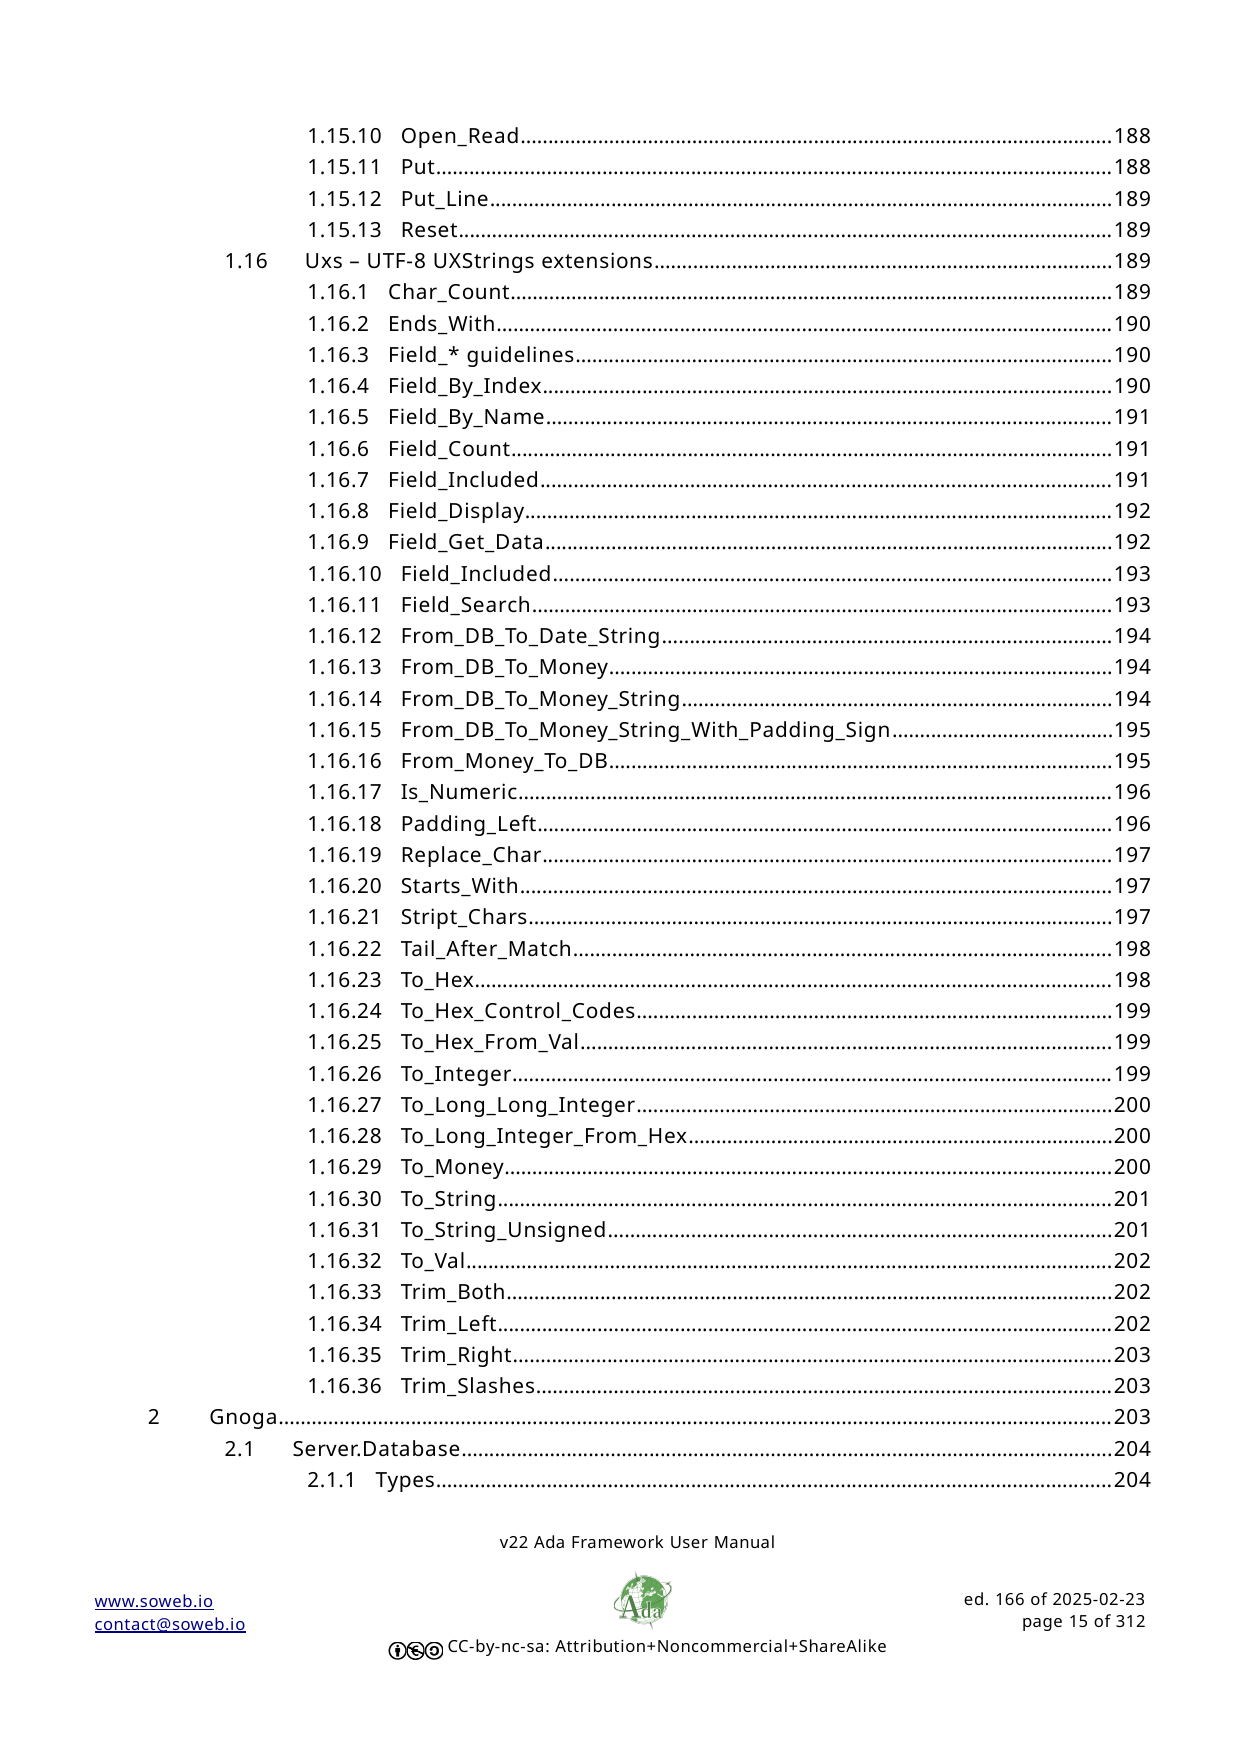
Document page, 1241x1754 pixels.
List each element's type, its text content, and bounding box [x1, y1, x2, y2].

text 1.16.17 Is_Numeric 196 [307, 775, 1152, 806]
picture [388, 1642, 443, 1660]
text 1.16.30 To_String 201 [307, 1181, 1152, 1212]
text 1.16.8 Field_Display 192 [307, 493, 1152, 525]
text 1.16.1 Char_Count 189 [307, 275, 1152, 306]
text 1.16.7 Field_Included 191 [307, 462, 1152, 493]
text 2.1 Server.Database 204 [224, 1431, 1152, 1462]
text 1.16.33 Trim_Both 202 [307, 1275, 1152, 1306]
text 1.16.21 Stript_Chars 197 [307, 900, 1152, 931]
text 1.16.6 Field_Count 191 [307, 431, 1152, 462]
text 1.16.5 Field_By_Name 191 [307, 400, 1152, 431]
text 1.16.20 Starts_With 197 [307, 868, 1152, 900]
text 1.16.18 Padding_Left 196 [307, 806, 1152, 837]
text 1.16.25 To_Hex_From_Val 199 [307, 1025, 1152, 1056]
picture [613, 1571, 672, 1630]
text 1.15.12 Put_Line 189 [307, 181, 1152, 212]
text 1.16.3 Field_* guidelines 190 [307, 337, 1152, 368]
text 1.16.16 From_Money_To_DB 195 [307, 743, 1152, 775]
text 1.16.22 Tail_After_Match 198 [307, 931, 1152, 962]
text 1.16.36 Trim_Slashes 203 [307, 1368, 1152, 1400]
text 1.16.34 Trim_Left 202 [307, 1306, 1152, 1337]
text 1.16.35 Trim_Right 203 [307, 1337, 1152, 1368]
text 1.16.28 To_Long_Integer_From_Hex 200 [307, 1118, 1152, 1150]
text 1.16.2 Ends_With 190 [307, 306, 1152, 337]
text 1.15.11 Put 188 [307, 150, 1152, 181]
text 1.16.24 To_Hex_Control_Codes 199 [307, 993, 1152, 1025]
text 1.16.10 Field_Included 193 [307, 556, 1152, 587]
text 1.16.26 To_Integer 199 [307, 1056, 1152, 1087]
text 1.16.27 To_Long_Long_Integer 200 [307, 1087, 1152, 1118]
text 1.15.10 Open_Read 188 [307, 118, 1152, 150]
text 1.16.31 To_String_Unsigned 201 [307, 1212, 1152, 1243]
text 2.1.1 Types 204 [307, 1462, 1152, 1493]
text 1.16.14 From_DB_To_Money_String 194 [307, 681, 1152, 712]
text 1.15.13 Reset 189 [307, 212, 1152, 243]
text 1.16.29 To_Money 200 [307, 1150, 1152, 1181]
text 1.16.4 Field_By_Index 190 [307, 368, 1152, 400]
text 1.16 Uxs – UTF-8 UXStrings extensions 189 [224, 243, 1152, 275]
text 1.16.23 To_Hex 198 [307, 962, 1152, 993]
text 1.16.13 From_DB_To_Money 194 [307, 650, 1152, 681]
text 1.16.11 Field_Search 193 [307, 587, 1152, 618]
text 1.16.9 Field_Get_Data 192 [307, 525, 1152, 556]
text 1.16.32 To_Val 202 [307, 1243, 1152, 1275]
text 1.16.15 From_DB_To_Money_String_With_Padding_Sign 195 [307, 712, 1152, 743]
text 2 Gnoga 203 [148, 1400, 1152, 1431]
text 1.16.19 Replace_Char 197 [307, 837, 1152, 868]
text 1.16.12 From_DB_To_Date_String 194 [307, 618, 1152, 650]
